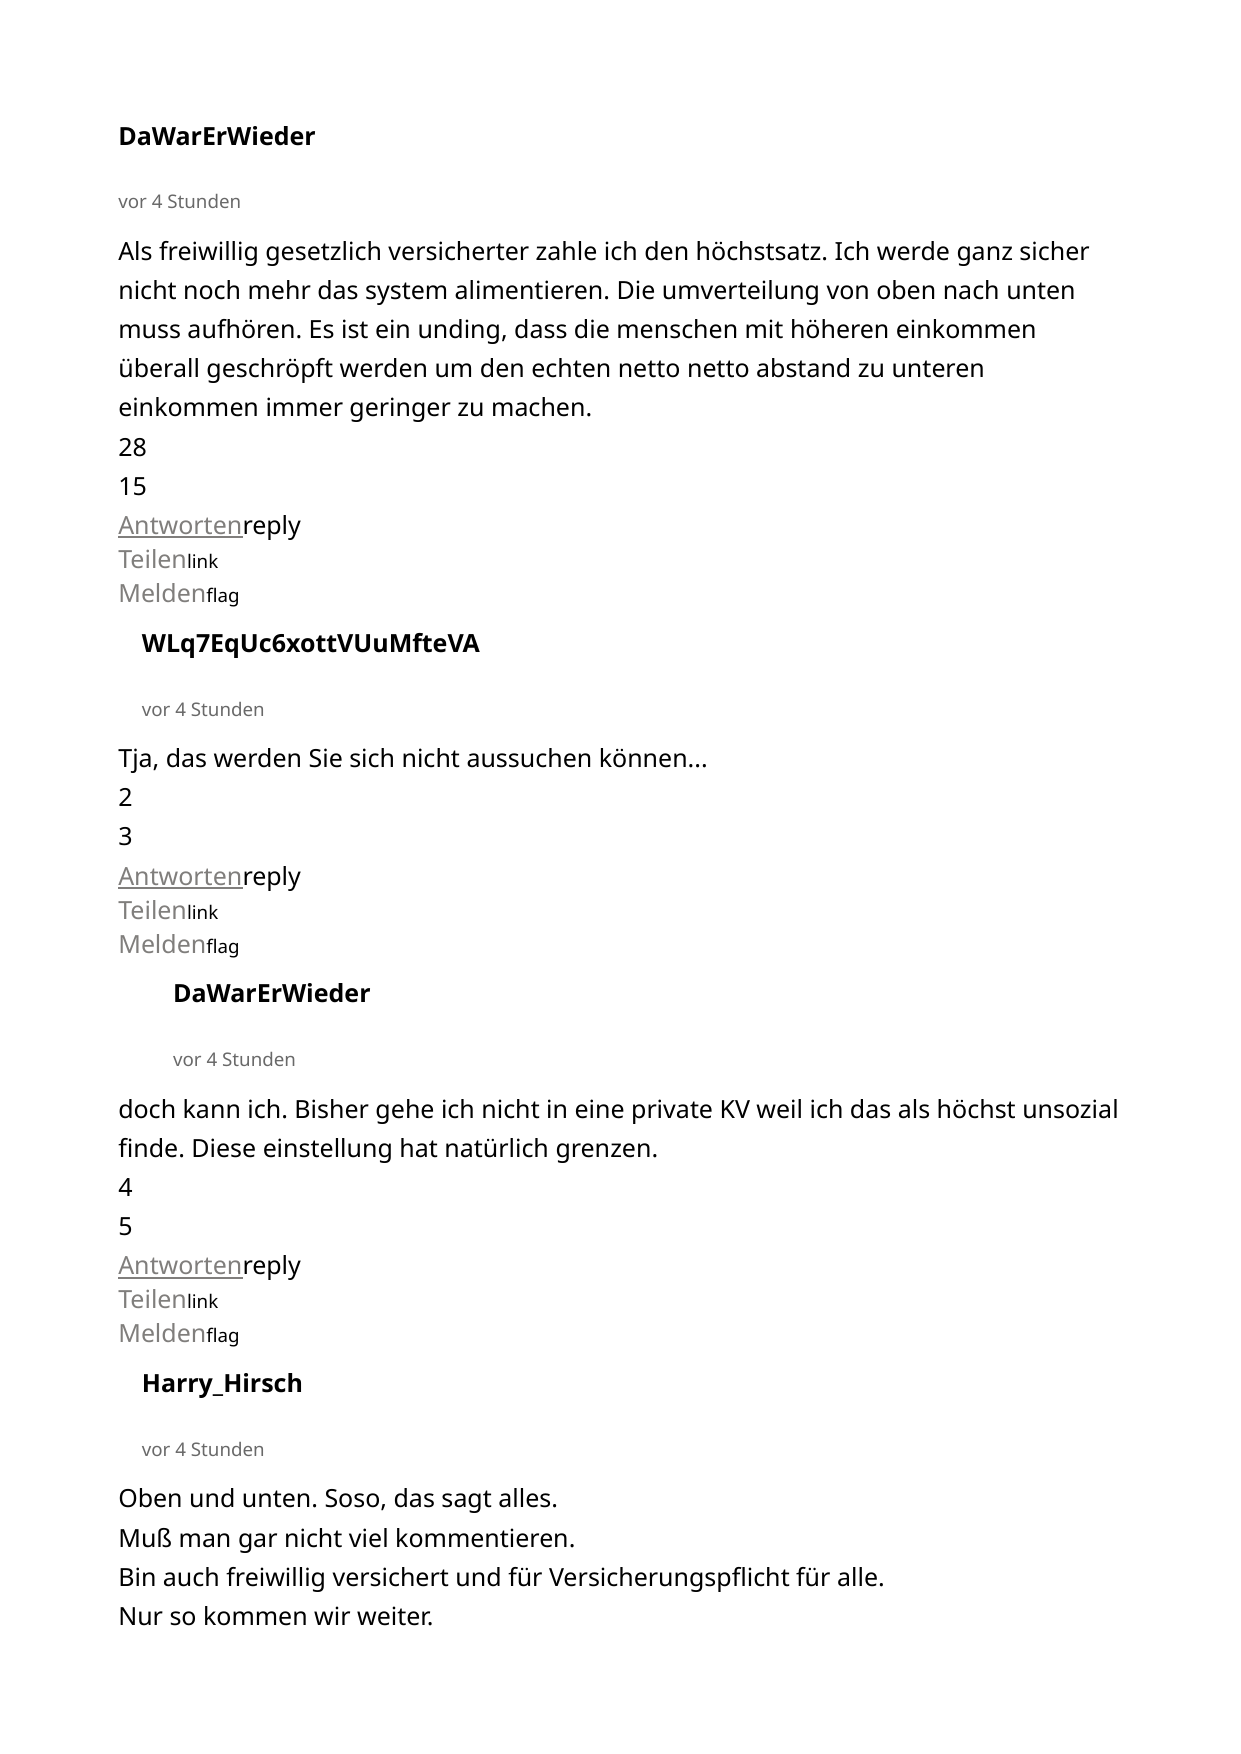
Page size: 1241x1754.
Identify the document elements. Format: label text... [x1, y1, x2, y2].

text 28 [118, 429, 1122, 463]
text 15 [118, 468, 1122, 502]
text Antwortenreply [118, 508, 1122, 542]
text DaWarErWieder [173, 976, 1114, 1010]
text DaWarErWieder [118, 118, 1114, 152]
text Oben und unten. Soso, das sagt alles. Muß man gar nicht viel kommentieren. Bin auch freiwillig versichert und für Versicherungspflicht für alle. Nur so kommen wir weiter. [118, 1481, 1122, 1633]
text Harry_Hirsch [142, 1366, 1114, 1400]
text 2 [118, 780, 1122, 814]
text Antwortenreply [118, 1248, 1122, 1282]
text doch kann ich. Bisher gehe ich nicht in eine private KV weil ich das als höchst unsozial finde. Diese einstellung hat natürlich grenzen. [118, 1091, 1122, 1164]
text vor 4 Stunden [118, 188, 1117, 214]
text Meldenflag [118, 1316, 1122, 1350]
text 3 [118, 819, 1122, 853]
text Teilenlink [118, 1282, 1122, 1316]
text Antwortenreply [118, 858, 1122, 892]
text Tja, das werden Sie sich nicht aussuchen können... [118, 741, 1122, 775]
text Meldenflag [118, 926, 1122, 960]
text vor 4 Stunden [142, 1436, 1117, 1462]
text vor 4 Stunden [142, 696, 1117, 721]
text Teilenlink [118, 542, 1122, 576]
text WLq7EqUc6xottVUuMfteVA [142, 625, 1114, 659]
text Teilenlink [118, 892, 1122, 926]
text 4 [118, 1170, 1122, 1204]
text Als freiwillig gesetzlich versicherter zahle ich den höchstsatz. Ich werde ganz sicher nicht noch mehr das system alimentieren. Die umverteilung von oben nach unten muss aufhören. Es ist ein unding, dass die menschen mit höheren einkommen überall geschröpft werden um den echten netto netto abstand zu unteren einkommen immer geringer zu machen. [118, 233, 1122, 424]
text 5 [118, 1209, 1122, 1243]
text vor 4 Stunden [173, 1046, 1117, 1072]
text Meldenflag [118, 576, 1122, 610]
